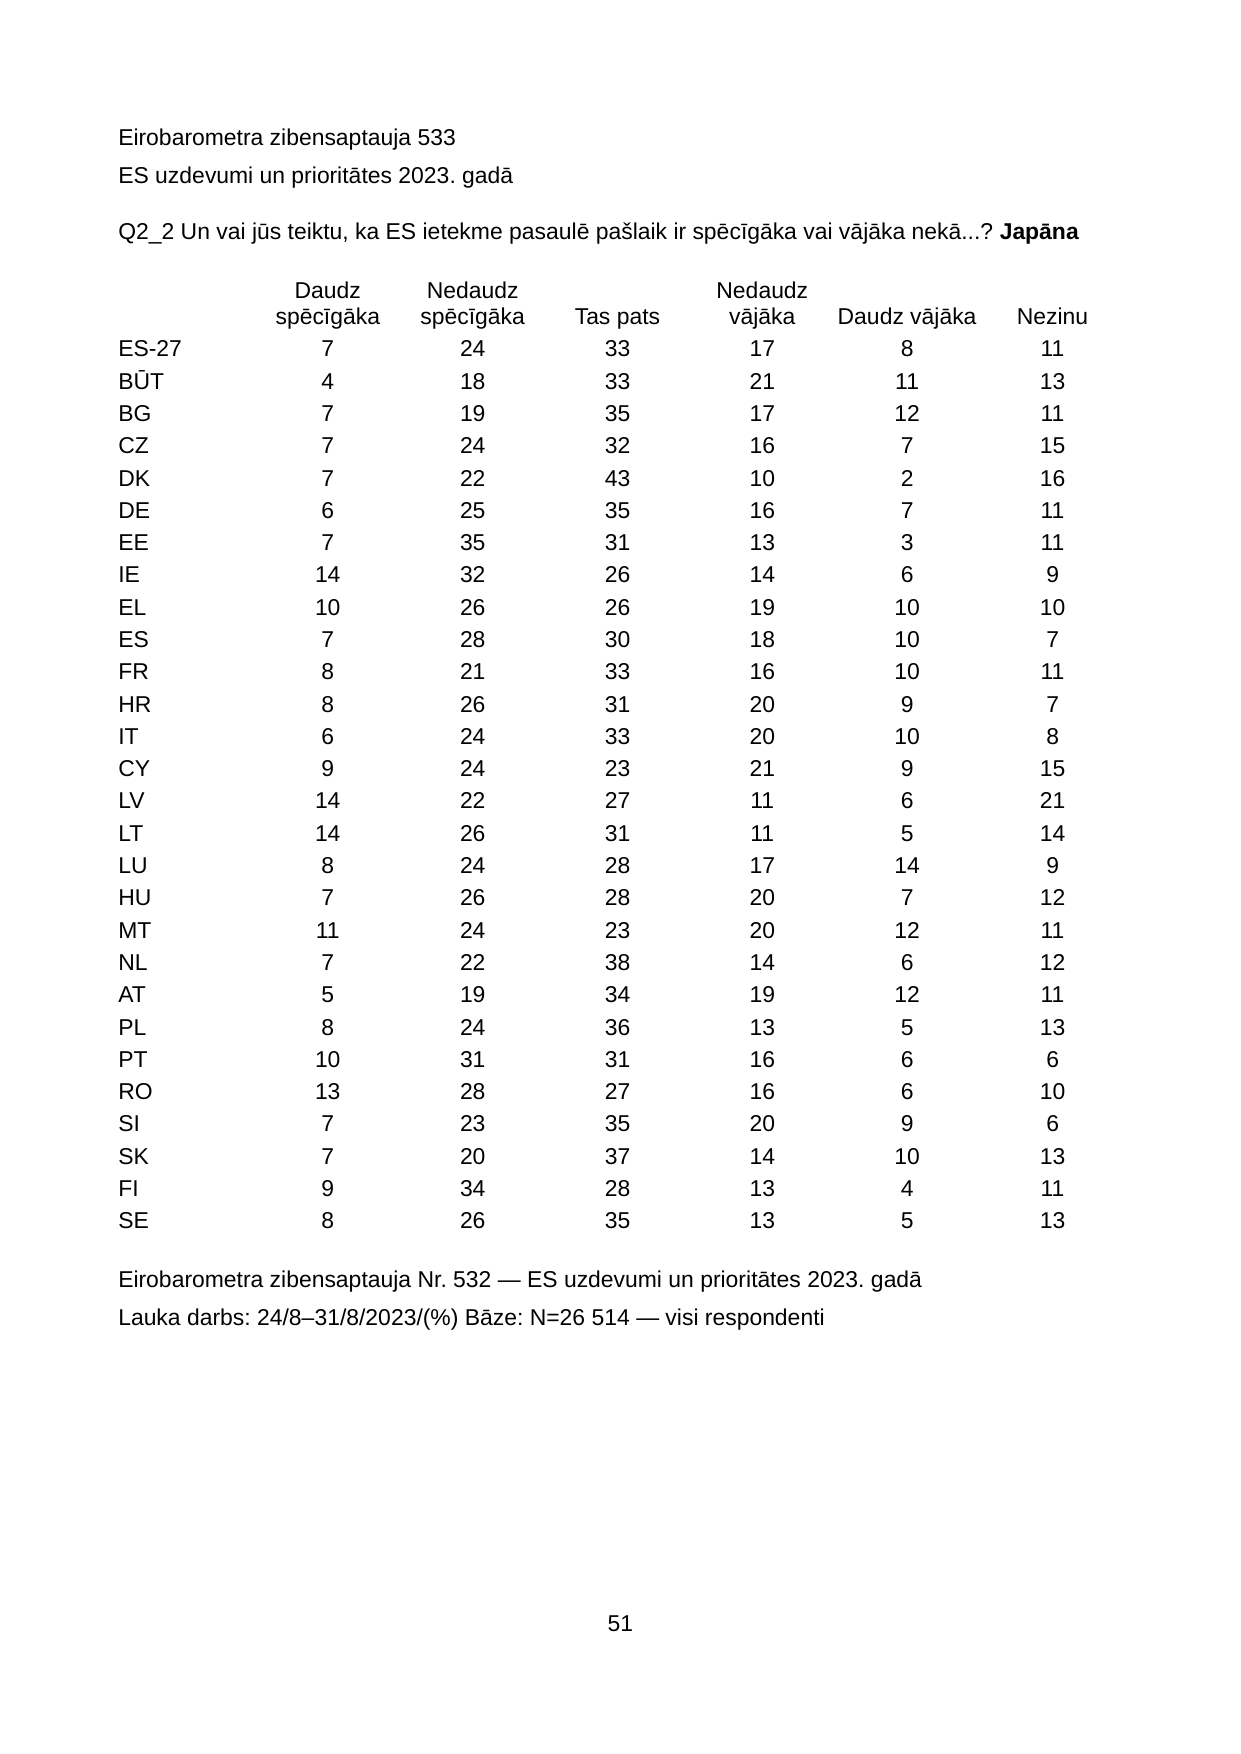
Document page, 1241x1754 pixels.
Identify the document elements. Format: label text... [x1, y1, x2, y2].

table_cell 24 [400, 330, 545, 362]
table_cell 11 [690, 782, 834, 814]
table_cell 7 [255, 1105, 400, 1137]
table_cell DE [118, 491, 255, 523]
table_cell 14 [255, 814, 400, 846]
table_cell 10 [979, 588, 1125, 620]
table_cell 31 [400, 1040, 545, 1072]
table_cell 8 [255, 685, 400, 717]
table_cell 16 [690, 426, 834, 459]
table_cell LT [118, 814, 255, 846]
table_cell 5 [835, 814, 979, 846]
table_cell 15 [979, 426, 1125, 459]
table_cell 17 [690, 846, 834, 878]
table_cell 11 [979, 1169, 1125, 1201]
table_cell EE [118, 523, 255, 556]
table_cell 33 [545, 362, 689, 394]
table_cell 32 [400, 556, 545, 588]
table_cell 31 [545, 1040, 689, 1072]
table_cell 21 [979, 782, 1125, 814]
table_cell 5 [255, 975, 400, 1008]
table_cell 12 [835, 911, 979, 943]
table_cell HU [118, 879, 255, 911]
table_cell 18 [690, 620, 834, 652]
table_cell 31 [545, 523, 689, 556]
table_cell 33 [545, 653, 689, 685]
table_cell 26 [400, 879, 545, 911]
table_cell 9 [979, 846, 1125, 878]
table_cell 28 [400, 1072, 545, 1104]
table_cell 6 [979, 1105, 1125, 1137]
table_cell 7 [979, 685, 1125, 717]
table_cell LU [118, 846, 255, 878]
table_cell 18 [400, 362, 545, 394]
table_cell 9 [979, 556, 1125, 588]
table_cell 13 [979, 362, 1125, 394]
table_cell IE [118, 556, 255, 588]
table_cell 16 [690, 1072, 834, 1104]
table_cell 9 [255, 1169, 400, 1201]
table_cell 13 [979, 1008, 1125, 1040]
table_cell 37 [545, 1137, 689, 1169]
table_header Nedaudz vājāka [690, 271, 834, 329]
table_cell 11 [979, 975, 1125, 1008]
table_cell 10 [835, 588, 979, 620]
table_cell 6 [255, 717, 400, 749]
table_cell 8 [255, 846, 400, 878]
table_cell 20 [690, 1105, 834, 1137]
table_header Nedaudz spēcīgāka [400, 271, 545, 329]
table_cell SE [118, 1201, 255, 1234]
table_cell 24 [400, 749, 545, 782]
table_cell PT [118, 1040, 255, 1072]
table_cell 34 [545, 975, 689, 1008]
table_cell 16 [690, 653, 834, 685]
table_cell SK [118, 1137, 255, 1169]
table_cell 13 [690, 523, 834, 556]
table_header Nezinu [979, 271, 1125, 329]
table_cell 12 [835, 975, 979, 1008]
table_cell 28 [545, 879, 689, 911]
table_cell 33 [545, 330, 689, 362]
table_cell 12 [835, 394, 979, 426]
text Lauka darbs: 24/8–31/8/2023/(%) Bāze: N=26 514 — visi respondenti [118, 1304, 1122, 1331]
table_cell 10 [835, 1137, 979, 1169]
table_cell 22 [400, 459, 545, 491]
table_cell 14 [690, 1137, 834, 1169]
table_cell FI [118, 1169, 255, 1201]
table_cell 14 [690, 556, 834, 588]
table_cell 27 [545, 1072, 689, 1104]
table_cell 24 [400, 1008, 545, 1040]
table_cell 10 [835, 620, 979, 652]
table_cell 11 [255, 911, 400, 943]
table_cell 11 [979, 330, 1125, 362]
table_cell 31 [545, 685, 689, 717]
table_cell 20 [690, 911, 834, 943]
table_cell 16 [979, 459, 1125, 491]
table_cell 8 [255, 653, 400, 685]
table_cell 11 [690, 814, 834, 846]
table_cell 7 [835, 879, 979, 911]
table_cell 21 [690, 749, 834, 782]
table_cell 28 [400, 620, 545, 652]
table_cell 19 [690, 975, 834, 1008]
table_cell 31 [545, 814, 689, 846]
table_cell CY [118, 749, 255, 782]
table_header Daudz vājāka [835, 271, 979, 329]
table_cell 7 [255, 620, 400, 652]
table_cell 8 [835, 330, 979, 362]
table_cell 10 [835, 717, 979, 749]
table_cell 10 [690, 459, 834, 491]
table_cell 38 [545, 943, 689, 975]
table_cell 11 [835, 362, 979, 394]
table_cell 9 [835, 685, 979, 717]
table_cell 21 [690, 362, 834, 394]
table_cell ES [118, 620, 255, 652]
table_cell 35 [545, 394, 689, 426]
table_cell 8 [979, 717, 1125, 749]
table_cell FR [118, 653, 255, 685]
table_cell 6 [835, 556, 979, 588]
table_cell 7 [255, 459, 400, 491]
table_cell 13 [979, 1201, 1125, 1234]
table_cell 14 [255, 782, 400, 814]
table_cell 6 [255, 491, 400, 523]
table_cell 9 [835, 1105, 979, 1137]
table_cell 14 [690, 943, 834, 975]
table_cell 3 [835, 523, 979, 556]
table_header Tas pats [545, 271, 689, 329]
table_cell 33 [545, 717, 689, 749]
table_cell 6 [835, 943, 979, 975]
table_header [118, 271, 255, 329]
table_cell MT [118, 911, 255, 943]
text Q2_2 Un vai jūs teiktu, ka ES ietekme pasaulē pašlaik ir spēcīgāka vai vājāka nekā...? Japāna [118, 218, 1122, 244]
table_cell 7 [255, 426, 400, 459]
table_cell 7 [255, 523, 400, 556]
table_cell 20 [400, 1137, 545, 1169]
table_cell 6 [835, 782, 979, 814]
table_cell 14 [255, 556, 400, 588]
table_cell 16 [690, 1040, 834, 1072]
table_cell 20 [690, 685, 834, 717]
table_cell 24 [400, 846, 545, 878]
table_cell 35 [400, 523, 545, 556]
table_cell 11 [979, 394, 1125, 426]
table_cell 23 [545, 749, 689, 782]
table_cell 7 [835, 426, 979, 459]
table_cell 5 [835, 1201, 979, 1234]
table_cell 19 [400, 975, 545, 1008]
table_cell 19 [690, 588, 834, 620]
table_cell 2 [835, 459, 979, 491]
table_cell 11 [979, 653, 1125, 685]
table_cell 7 [255, 394, 400, 426]
table_cell 9 [835, 749, 979, 782]
table_cell 6 [979, 1040, 1125, 1072]
table_cell 6 [835, 1072, 979, 1104]
table_cell 7 [979, 620, 1125, 652]
table_cell 5 [835, 1008, 979, 1040]
table_cell 22 [400, 943, 545, 975]
table_cell CZ [118, 426, 255, 459]
table_cell 35 [545, 491, 689, 523]
table_cell 14 [835, 846, 979, 878]
table_cell 26 [400, 685, 545, 717]
table_cell EL [118, 588, 255, 620]
table_cell BŪT [118, 362, 255, 394]
table_cell PL [118, 1008, 255, 1040]
table_cell 12 [979, 943, 1125, 975]
table_cell 24 [400, 717, 545, 749]
table_cell 13 [979, 1137, 1125, 1169]
table_cell ES-27 [118, 330, 255, 362]
table_cell 13 [690, 1201, 834, 1234]
table_cell 22 [400, 782, 545, 814]
table_cell 9 [255, 749, 400, 782]
table_cell 23 [545, 911, 689, 943]
table_cell 7 [255, 330, 400, 362]
table_cell 15 [979, 749, 1125, 782]
table_cell 16 [690, 491, 834, 523]
table_cell 26 [400, 588, 545, 620]
table_cell 13 [690, 1008, 834, 1040]
table_cell NL [118, 943, 255, 975]
table_cell BG [118, 394, 255, 426]
table_cell 28 [545, 1169, 689, 1201]
table_cell AT [118, 975, 255, 1008]
table_cell 7 [255, 1137, 400, 1169]
table_cell 11 [979, 523, 1125, 556]
table_cell HR [118, 685, 255, 717]
table_cell 11 [979, 491, 1125, 523]
table_cell 7 [255, 943, 400, 975]
text Eirobarometra zibensaptauja Nr. 532 — ES uzdevumi un prioritātes 2023. gadā [118, 1266, 1122, 1292]
table_cell 11 [979, 911, 1125, 943]
table_cell 12 [979, 879, 1125, 911]
table_cell DK [118, 459, 255, 491]
table_cell 23 [400, 1105, 545, 1137]
table_cell 21 [400, 653, 545, 685]
table_cell 26 [545, 588, 689, 620]
table_cell 4 [255, 362, 400, 394]
table_cell 10 [255, 1040, 400, 1072]
table_cell 26 [400, 1201, 545, 1234]
table_cell 13 [255, 1072, 400, 1104]
table_cell 20 [690, 717, 834, 749]
table_cell SI [118, 1105, 255, 1137]
table_cell 4 [835, 1169, 979, 1201]
table_cell 7 [255, 879, 400, 911]
table_cell 30 [545, 620, 689, 652]
table_cell 17 [690, 330, 834, 362]
table_cell 10 [255, 588, 400, 620]
table_cell 7 [835, 491, 979, 523]
table_cell 14 [979, 814, 1125, 846]
table_cell 43 [545, 459, 689, 491]
table_cell 8 [255, 1201, 400, 1234]
table_cell RO [118, 1072, 255, 1104]
table_cell 28 [545, 846, 689, 878]
table_cell 25 [400, 491, 545, 523]
table_cell 8 [255, 1008, 400, 1040]
table_cell 32 [545, 426, 689, 459]
table_cell 20 [690, 879, 834, 911]
table_cell 26 [545, 556, 689, 588]
table_cell 36 [545, 1008, 689, 1040]
table_cell 6 [835, 1040, 979, 1072]
table_cell 24 [400, 911, 545, 943]
table_cell 26 [400, 814, 545, 846]
table_cell 27 [545, 782, 689, 814]
table_cell 17 [690, 394, 834, 426]
table_cell 35 [545, 1105, 689, 1137]
table_cell 13 [690, 1169, 834, 1201]
table_header Daudz spēcīgāka [255, 271, 400, 329]
table_cell 19 [400, 394, 545, 426]
table_cell 10 [979, 1072, 1125, 1104]
table_cell 24 [400, 426, 545, 459]
table_cell 35 [545, 1201, 689, 1234]
table_cell 10 [835, 653, 979, 685]
table_cell IT [118, 717, 255, 749]
table_cell LV [118, 782, 255, 814]
table_cell 34 [400, 1169, 545, 1201]
